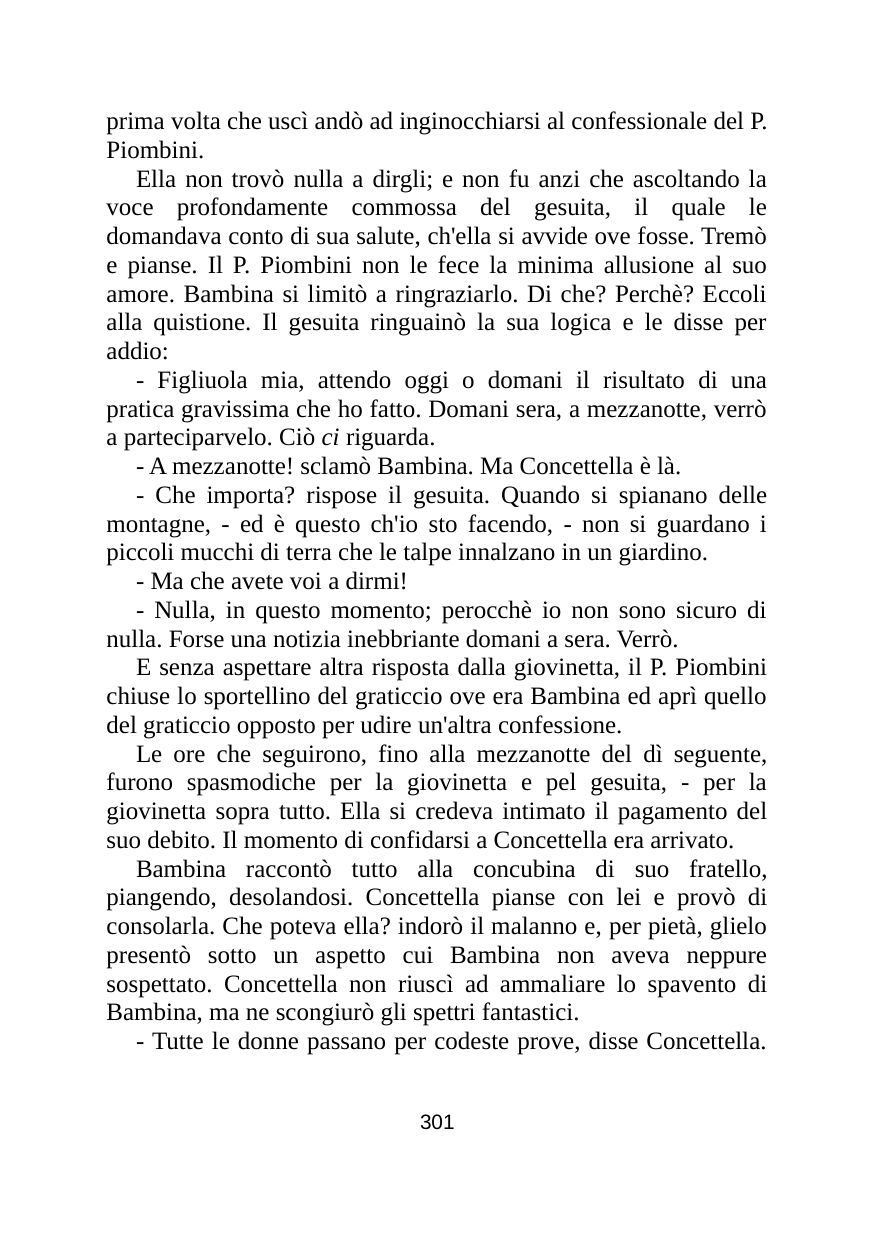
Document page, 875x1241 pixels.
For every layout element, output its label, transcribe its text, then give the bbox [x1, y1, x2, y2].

text prima volta che uscì andò ad inginocchiarsi al confessionale del P. Piombini. [106, 106, 768, 164]
text - Nulla, in questo momento; perocchè io non sono sicuro di nulla. Forse una notizia inebbriante domani a sera. Verrò. [106, 595, 768, 652]
text - Che importa? rispose il gesuita. Quando si spianano delle montagne, - ed è questo ch'io sto facendo, - non si guardano i piccoli mucchi di terra che le talpe innalzano in un giardino. [106, 480, 768, 566]
text Bambina raccontò tutto alla concubina di suo fratello, piangendo, desolandosi. Concettella pianse con lei e provò di consolarla. Che poteva ella? indorò il malanno e, per pietà, glielo presentò sotto un aspetto cui Bambina non aveva neppure sospettato. Concettella non riuscì ad ammaliare lo spavento di Bambina, ma ne scongiurò gli spettri fantastici. [106, 854, 768, 1026]
text E senza aspettare altra risposta dalla giovinetta, il P. Piombini chiuse lo sportellino del graticcio ove era Bambina ed aprì quello del graticcio opposto per udire un'altra confessione. [106, 652, 768, 739]
text - Ma che avete voi a dirmi! [106, 566, 768, 595]
text - A mezzanotte! sclamò Bambina. Ma Concettella è là. [106, 451, 768, 480]
text Le ore che seguirono, fino alla mezzanotte del dì seguente, furono spasmodiche per la giovinetta e pel gesuita, - per la giovinetta sopra tutto. Ella si credeva intimato il pagamento del suo debito. Il momento di confidarsi a Concettella era arrivato. [106, 739, 768, 854]
text Ella non trovò nulla a dirgli; e non fu anzi che ascoltando la voce profondamente commossa del gesuita, il quale le domandava conto di sua salute, ch'ella si avvide ove fosse. Tremò e pianse. Il P. Piombini non le fece la minima allusione al suo amore. Bambina si limitò a ringraziarlo. Di che? Perchè? Eccoli alla quistione. Il gesuita ringuainò la sua logica e le disse per addio: [106, 164, 768, 365]
text - Figliuola mia, attendo oggi o domani il risultato di una pratica gravissima che ho fatto. Domani sera, a mezzanotte, verrò a parteciparvelo. Ciò ci riguarda. [106, 365, 768, 451]
text - Tutte le donne passano per codeste prove, disse Concettella. [106, 1026, 768, 1055]
